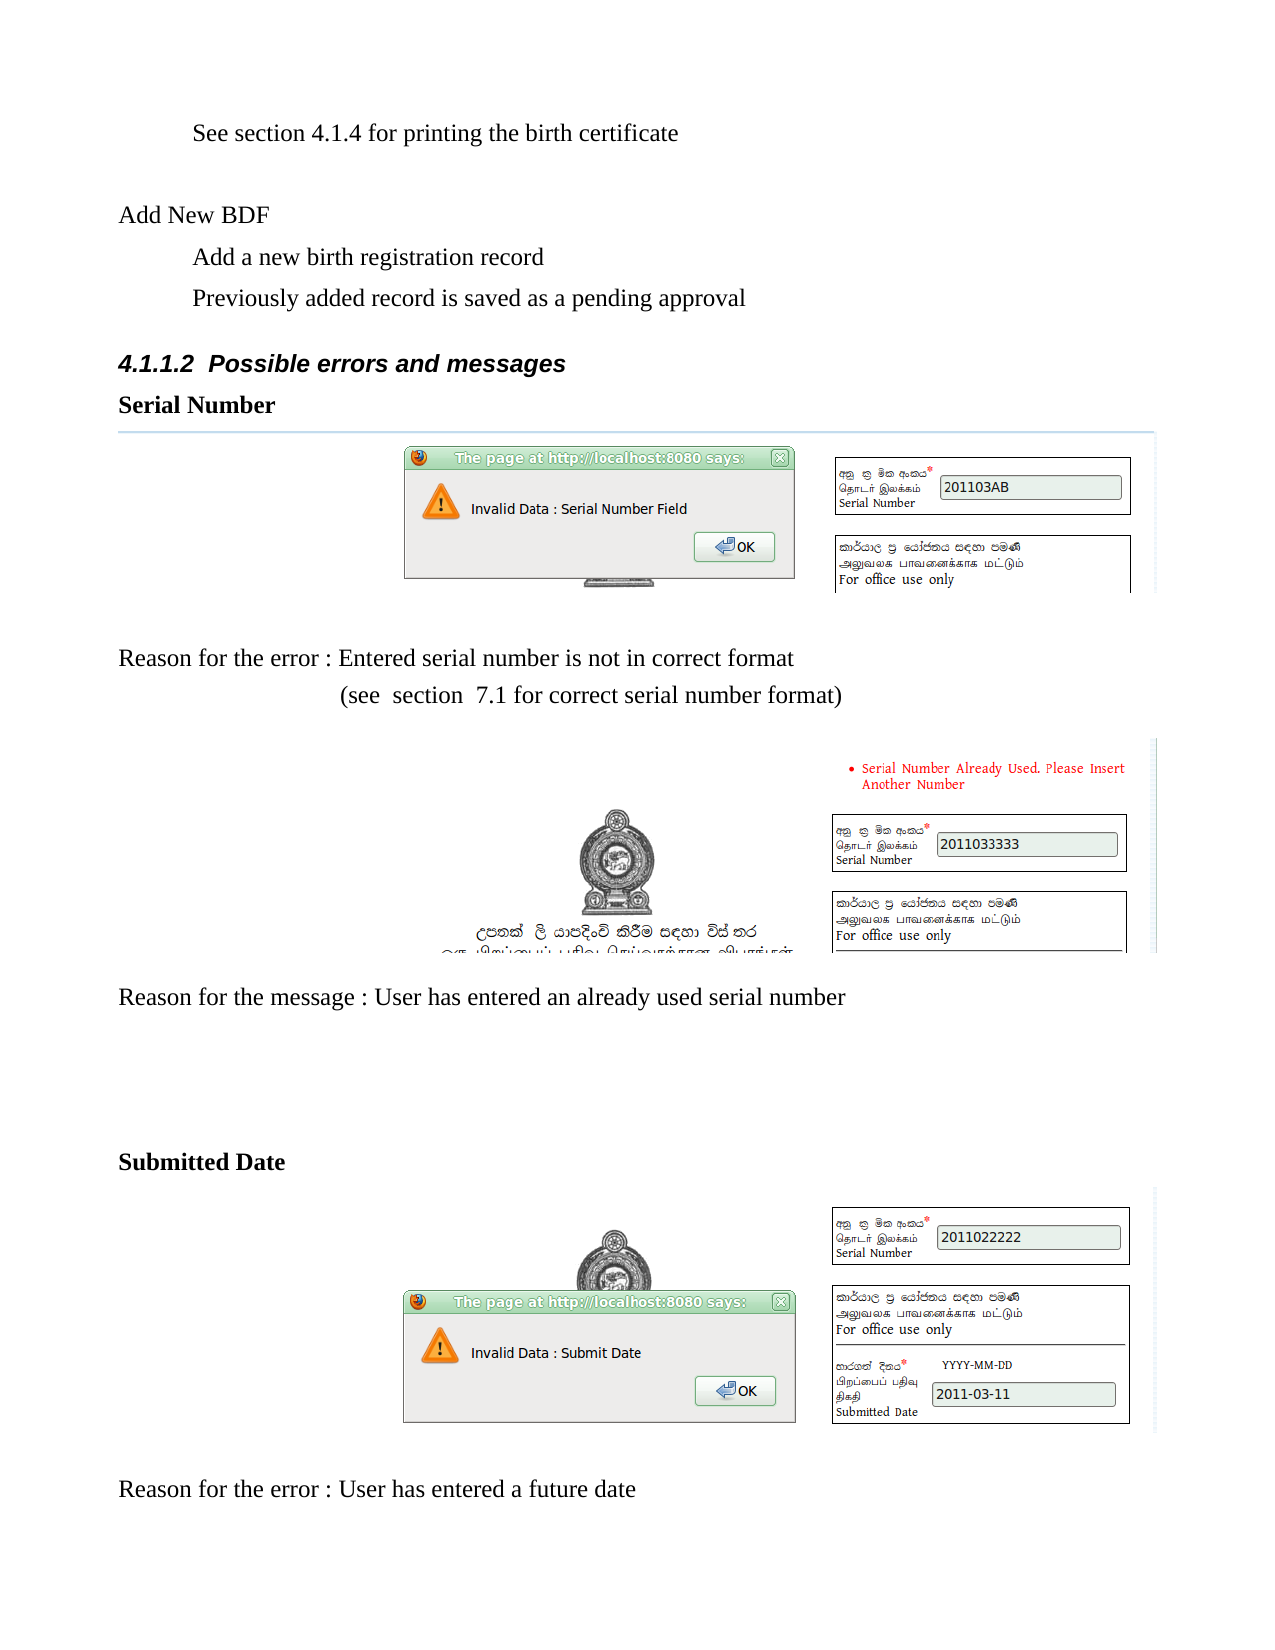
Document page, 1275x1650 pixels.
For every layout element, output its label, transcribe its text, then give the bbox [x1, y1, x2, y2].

text Add New BDF [118, 201, 1157, 229]
text (see section 7.1 for correct serial number format) [118, 672, 1157, 710]
text Reason for the message : User has entered an already used serial number [118, 982, 1157, 1010]
text Submitted Date [118, 1147, 1157, 1175]
text Reason for the error : Entered serial number is not in correct format [118, 643, 1157, 672]
subtitle Possible errors and messages [118, 349, 1157, 378]
text Previously added record is saved as a pending approval [118, 283, 1157, 312]
picture [118, 431, 1157, 593]
text Serial Number [118, 390, 1157, 419]
text See section 4.1.4 for printing the birth certificate [118, 118, 1157, 147]
text Reason for the error : User has entered a future date [118, 1474, 1157, 1503]
text Add a new birth registration record [118, 242, 1157, 271]
picture [118, 738, 1157, 953]
picture [118, 1187, 1157, 1433]
